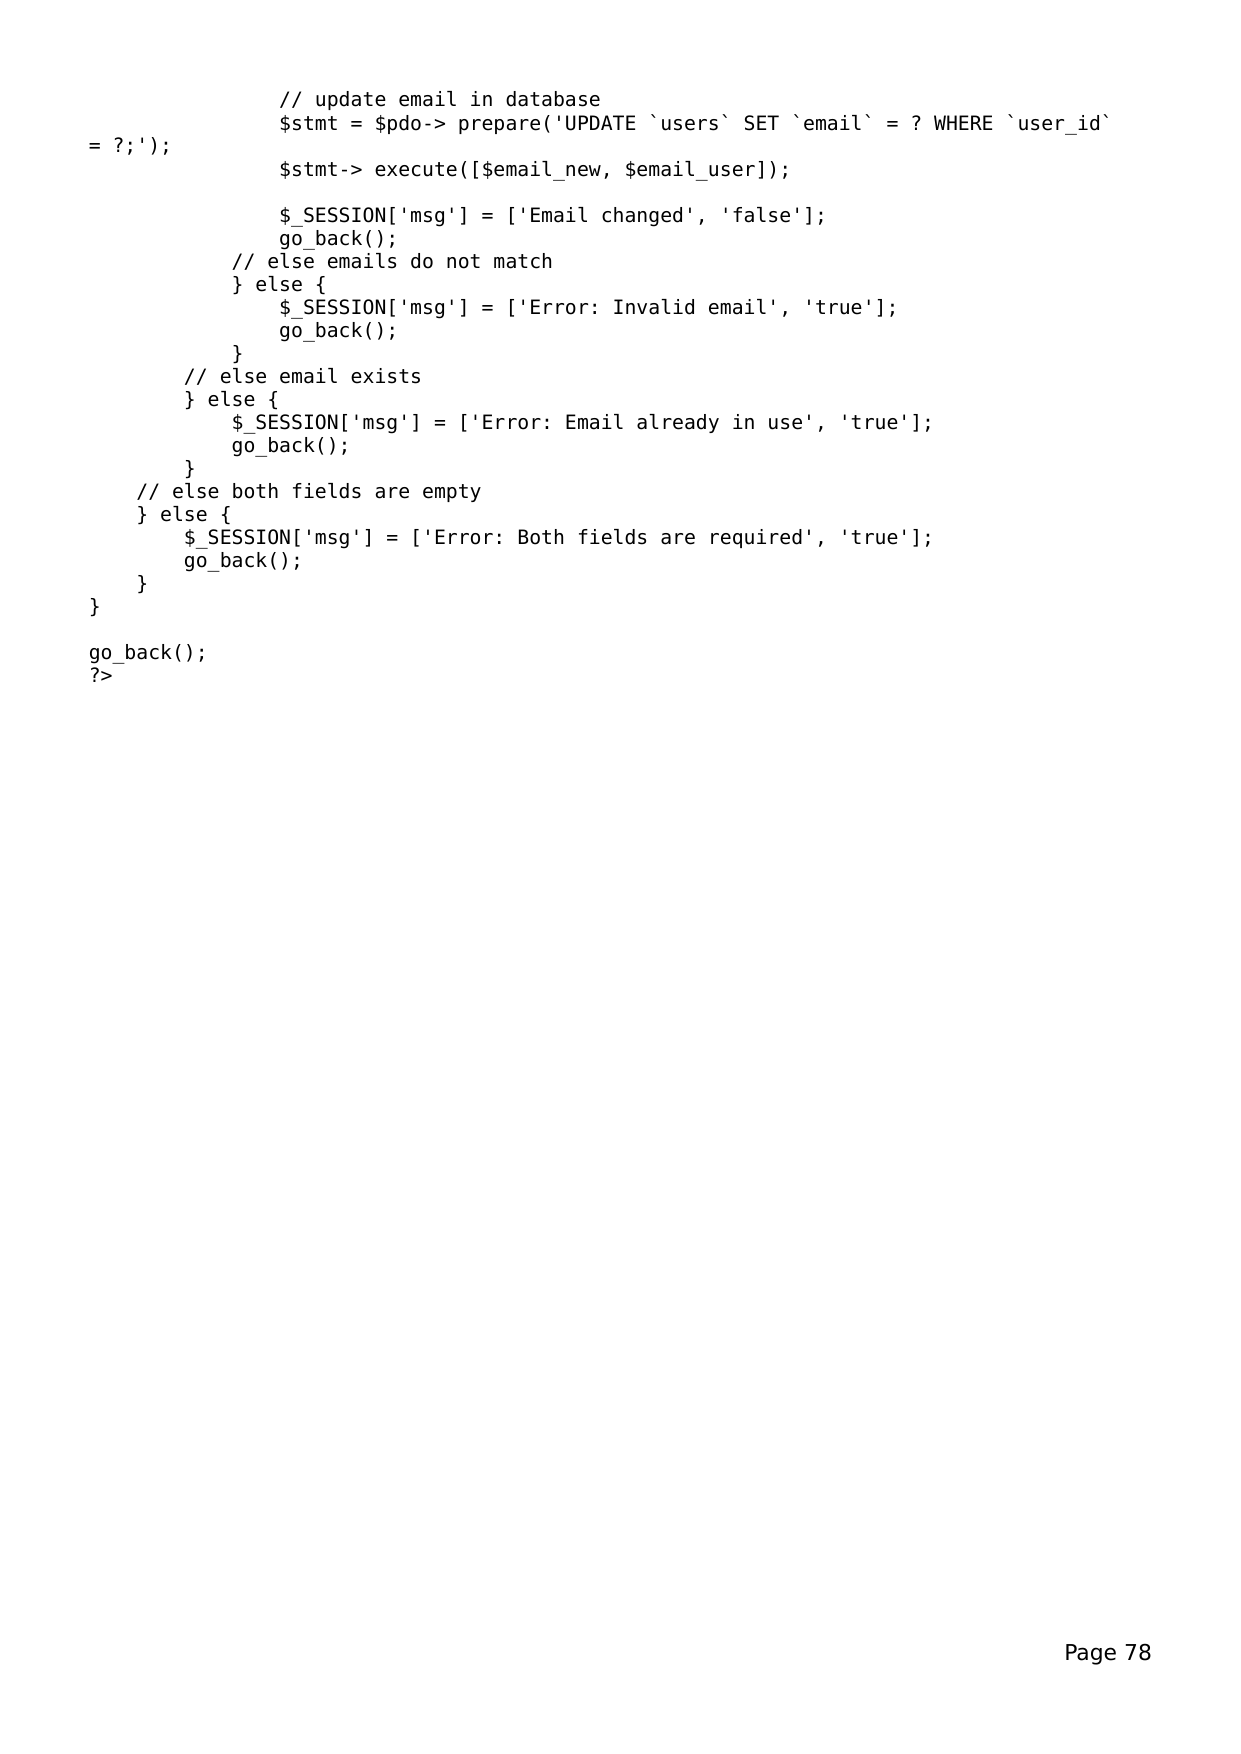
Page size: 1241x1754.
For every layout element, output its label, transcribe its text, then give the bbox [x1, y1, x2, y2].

text // else email exists [88, 365, 1152, 388]
text } [88, 457, 1152, 480]
text go_back(); [88, 227, 1152, 250]
text $_SESSION['msg'] = ['Error: Invalid email', 'true']; [88, 296, 1152, 319]
text } else { [88, 503, 1152, 526]
text ?> [88, 664, 1152, 687]
text $stmt-> execute([$email_new, $email_user]); [88, 158, 1152, 181]
text // else emails do not match [88, 250, 1152, 273]
text // update email in database [88, 88, 1152, 112]
text } [88, 342, 1152, 365]
text go_back(); [88, 641, 1152, 664]
text } else { [88, 273, 1152, 296]
text $_SESSION['msg'] = ['Error: Both fields are required', 'true']; [88, 526, 1152, 549]
text } [88, 595, 1152, 618]
text $_SESSION['msg'] = ['Email changed', 'false']; [88, 204, 1152, 227]
text go_back(); [88, 319, 1152, 342]
text go_back(); [88, 549, 1152, 572]
text $stmt = $pdo-> prepare('UPDATE `users` SET `email` = ? WHERE `user_id` = ?;'); [88, 112, 1152, 158]
text // else both fields are empty [88, 480, 1152, 503]
text } [88, 572, 1152, 595]
text go_back(); [88, 434, 1152, 457]
text } else { [88, 388, 1152, 411]
text $_SESSION['msg'] = ['Error: Email already in use', 'true']; [88, 411, 1152, 434]
